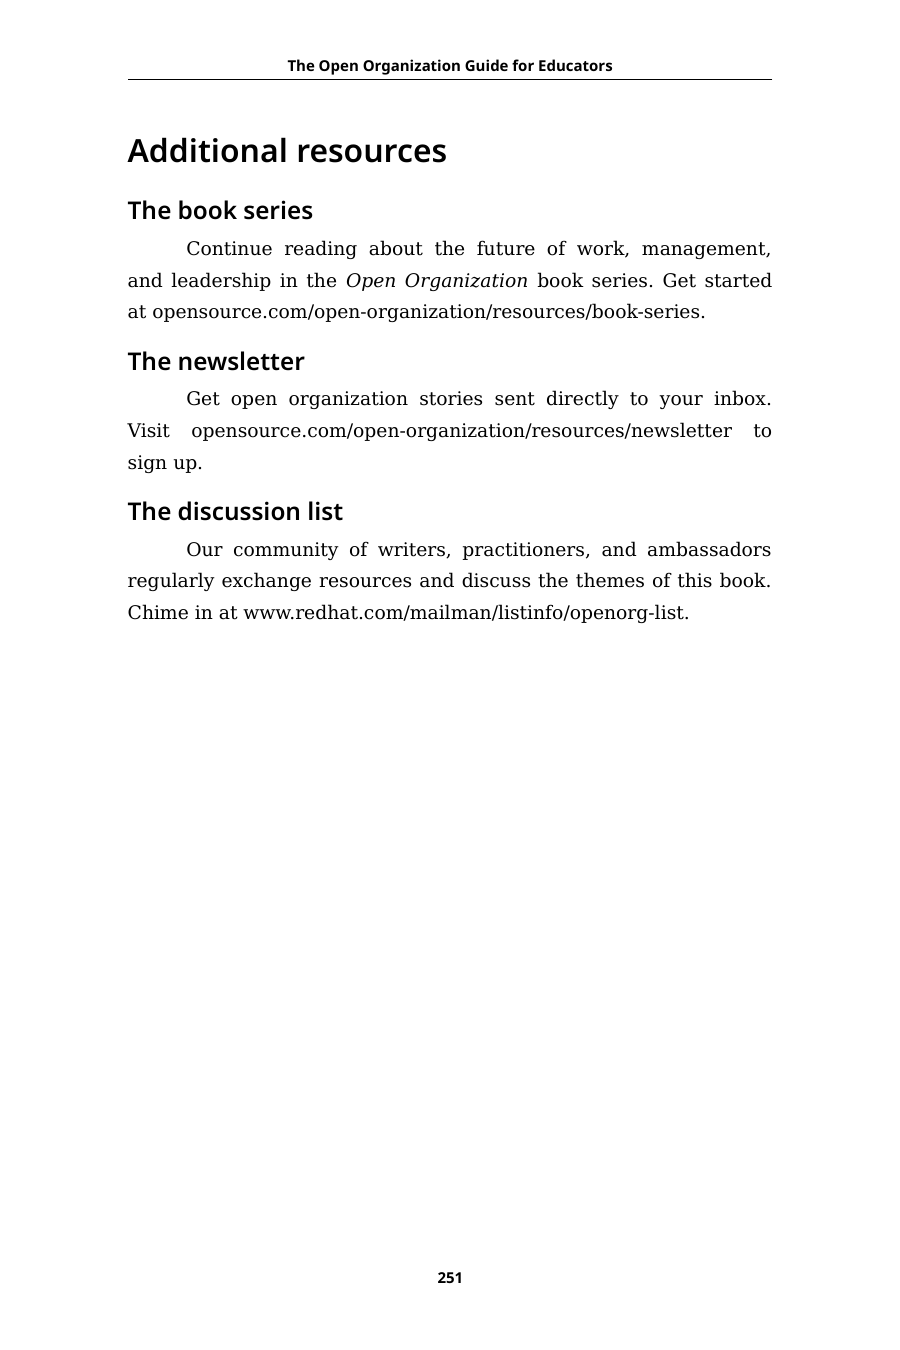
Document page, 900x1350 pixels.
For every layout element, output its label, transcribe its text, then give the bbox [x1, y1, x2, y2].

subtitle The book series [127, 197, 772, 226]
text Continue reading about the future of work, management, and leadership in the Open Organization book series. Get started at opensource.com/open-organization/resources/book-series. [127, 238, 772, 323]
subtitle The discussion list [127, 498, 772, 526]
subtitle The newsletter [127, 348, 772, 376]
subtitle Additional resources [127, 133, 772, 170]
text Our community of writers, practitioners, and ambassadors regularly exchange resources and discuss the themes of this book. Chime in at www.redhat.com/mailman/listinfo/openorg-list. [127, 539, 772, 624]
text Get open organization stories sent directly to your inbox. Visit opensource.com/open-organization/resources/newsletter to sign up. [127, 388, 772, 473]
